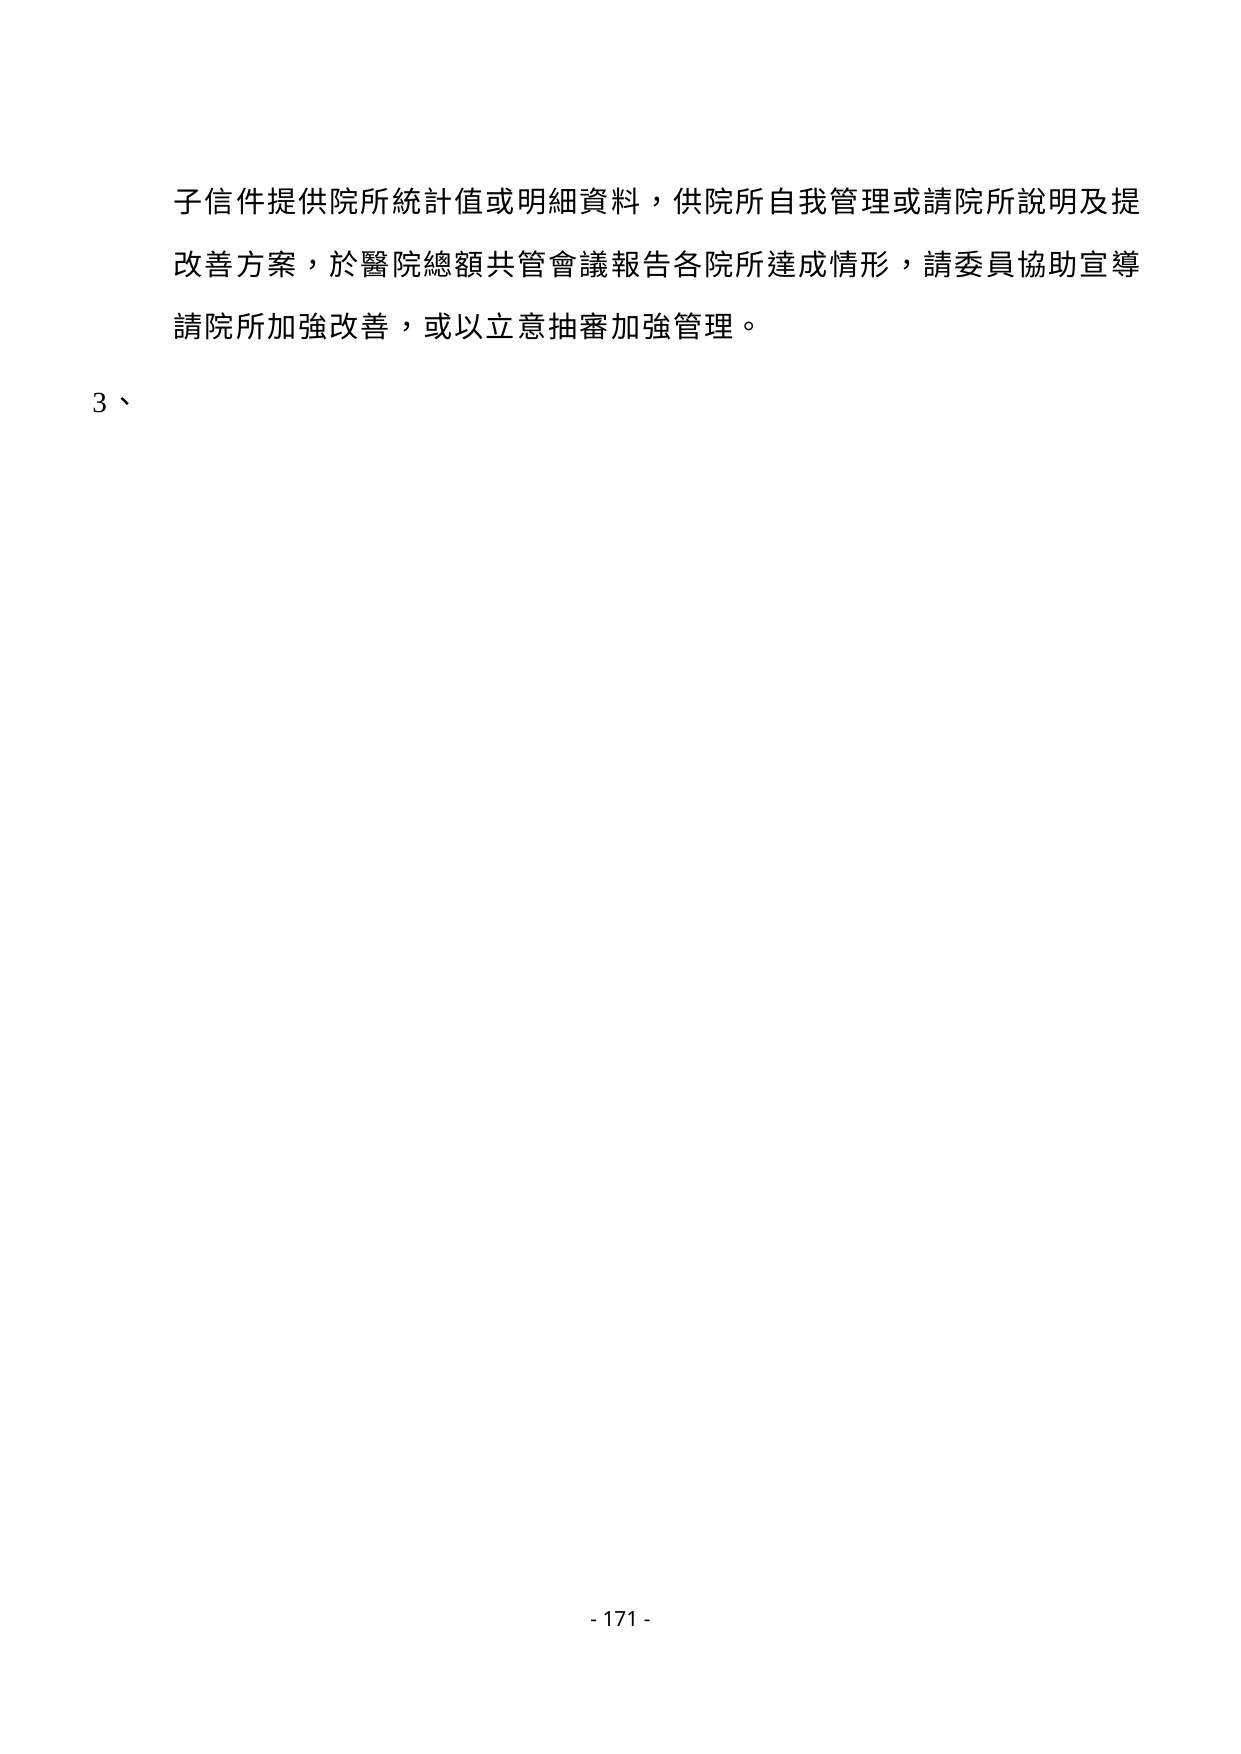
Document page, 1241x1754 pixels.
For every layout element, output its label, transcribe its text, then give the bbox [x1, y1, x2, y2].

list 子信件提供院所統計值或明細資料，供院所自我管理或請院所說明及提改善方案，於醫院總額共管會議報告各院所達成情形，請委員協助宣導請院所加強改善，或以立意抽審加強管理。 [89, 158, 1151, 346]
